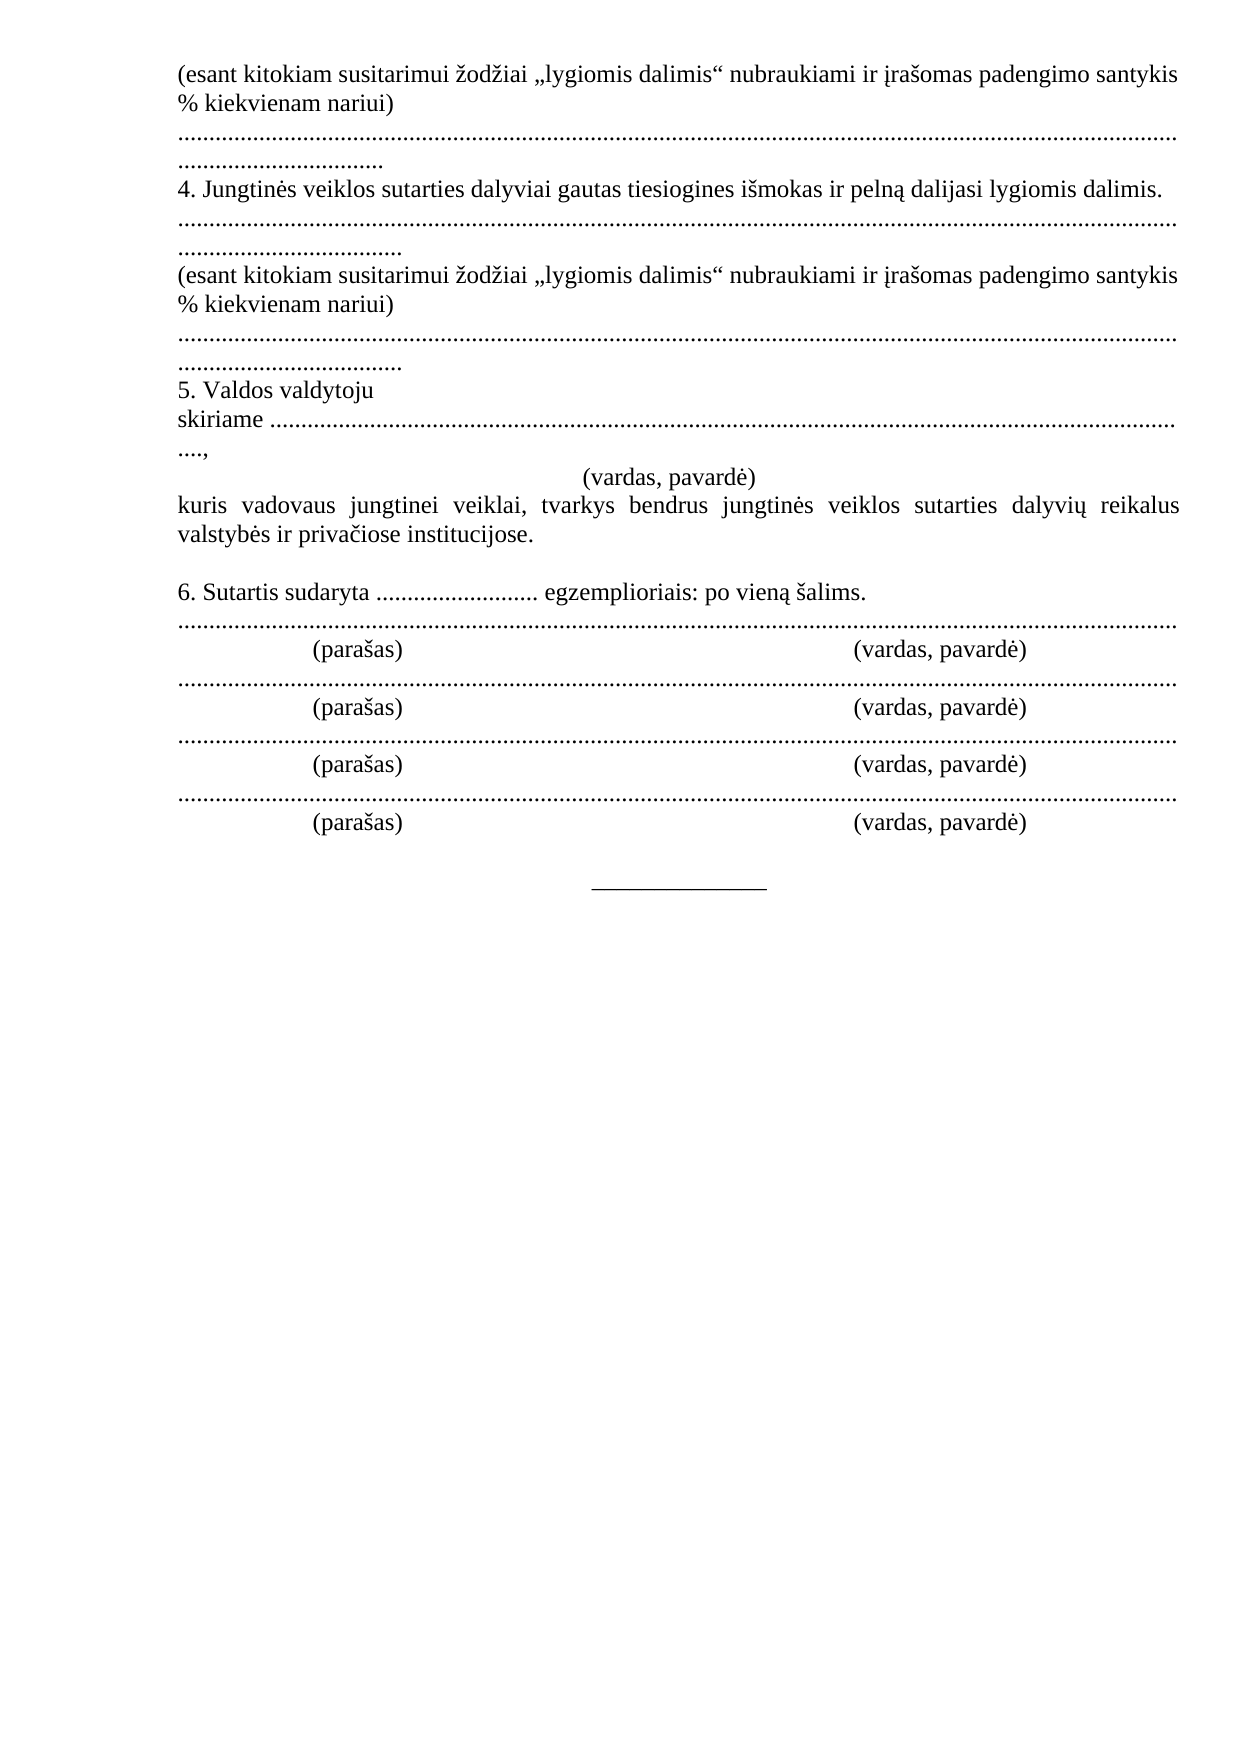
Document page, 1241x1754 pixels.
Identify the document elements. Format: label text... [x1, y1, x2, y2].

text (parašas) (vardas, pavardė) [177, 692, 1181, 720]
text .................................................................................................................................................................................................... [177, 203, 1181, 260]
text 4. Jungtinės veiklos sutarties dalyviai gautas tiesiogines išmokas ir pelną dalijasi lygiomis dalimis. [177, 174, 1181, 203]
text (parašas) (vardas, pavardė) [177, 634, 1181, 663]
text ................................................................................................................................................................ [177, 778, 1181, 807]
text ................................................................................................................................................................ [177, 720, 1181, 749]
text .................................................................................................................................................................................................... [177, 318, 1181, 375]
text (esant kitokiam susitarimui žodžiai „lygiomis dalimis“ nubraukiami ir įrašomas padengimo santykis % kiekvienam nariui) [177, 59, 1181, 117]
text (parašas) (vardas, pavardė) [177, 749, 1181, 778]
text ................................................................................................................................................................ [177, 605, 1181, 634]
text (esant kitokiam susitarimui žodžiai „lygiomis dalimis“ nubraukiami ir įrašomas padengimo santykis % kiekvienam nariui) [177, 260, 1181, 318]
text ................................................................................................................................................................................................. [177, 117, 1181, 174]
text ______________ [177, 864, 1181, 893]
text 6. Sutartis sudaryta .......................... egzemplioriais: po vieną šalims. [177, 577, 1181, 605]
text ................................................................................................................................................................ [177, 663, 1181, 692]
text kuris vadovaus jungtinei veiklai, tvarkys bendrus jungtinės veiklos sutarties dalyvių reikalus valstybės ir privačiose institucijose. [177, 490, 1181, 548]
text 5. Valdos valdytoju skiriame ....................................................................................................................................................., [177, 375, 1181, 462]
text (parašas) (vardas, pavardė) [177, 807, 1181, 835]
text (vardas, pavardė) [447, 462, 1181, 490]
